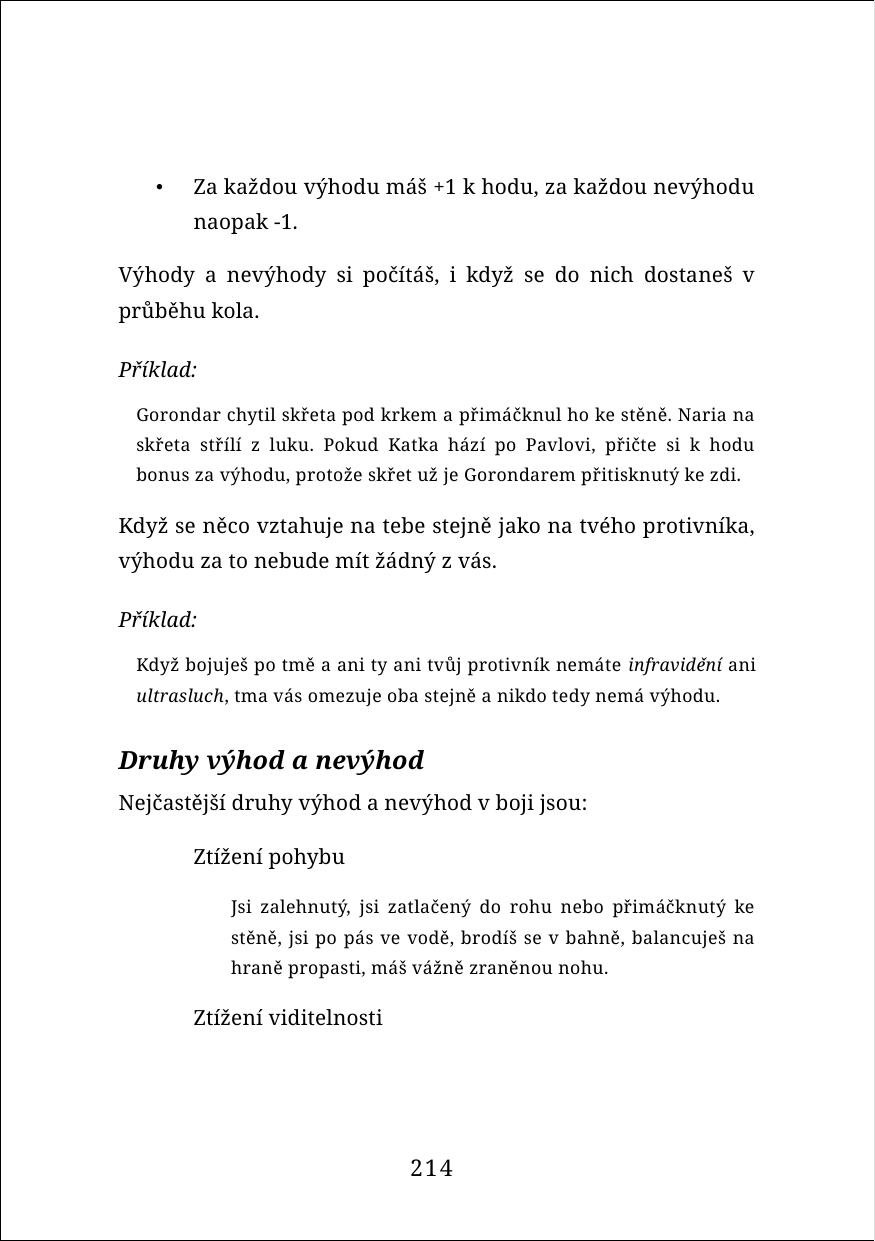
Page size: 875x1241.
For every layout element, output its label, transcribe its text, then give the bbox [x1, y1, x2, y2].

list Za každou výhodu máš +1 k hodu, za každou nevýhodu naopak -1. [156, 172, 756, 236]
text Když bojuješ po tmě a ani ty ani tvůj protivník nemáte infravidění ani ultrasluch, tma vás omezuje oba stejně a nikdo tedy nemá výhodu. [136, 653, 756, 707]
text Když se něco vztahuje na tebe stejně jako na tvého protivníka, výhodu za to nebude mít žádný z vás. [118, 511, 756, 575]
text Výhody a nevýhody si počítáš, i když se do nich dostaneš v průběhu kola. [118, 261, 756, 324]
text Nejčastější druhy výhod a nevýhod v boji jsou: [118, 788, 756, 817]
subtitle Druhy výhod a nevýhod [118, 743, 756, 777]
list Jsi zalehnutý, jsi zatlačený do rohu nebo přimáčknutý ke stěně, jsi po pás ve vodě, brodíš se v bahně, balancuješ na hraně propasti, máš vážně zraněnou nohu. [193, 895, 756, 979]
text Gorondar chytil skřeta pod krkem a přimáčknul ho ke stěně. Naria na skřeta střílí z luku. Pokud Katka hází po Pavlovi, přičte si k hodu bonus za výhodu, protože skřet už je Gorondarem přitisknutý ke zdi. [136, 402, 756, 487]
text Příklad: [118, 606, 756, 634]
list Ztížení viditelnosti [156, 1003, 756, 1032]
text Příklad: [118, 355, 756, 384]
list Ztížení pohybu [156, 842, 756, 870]
